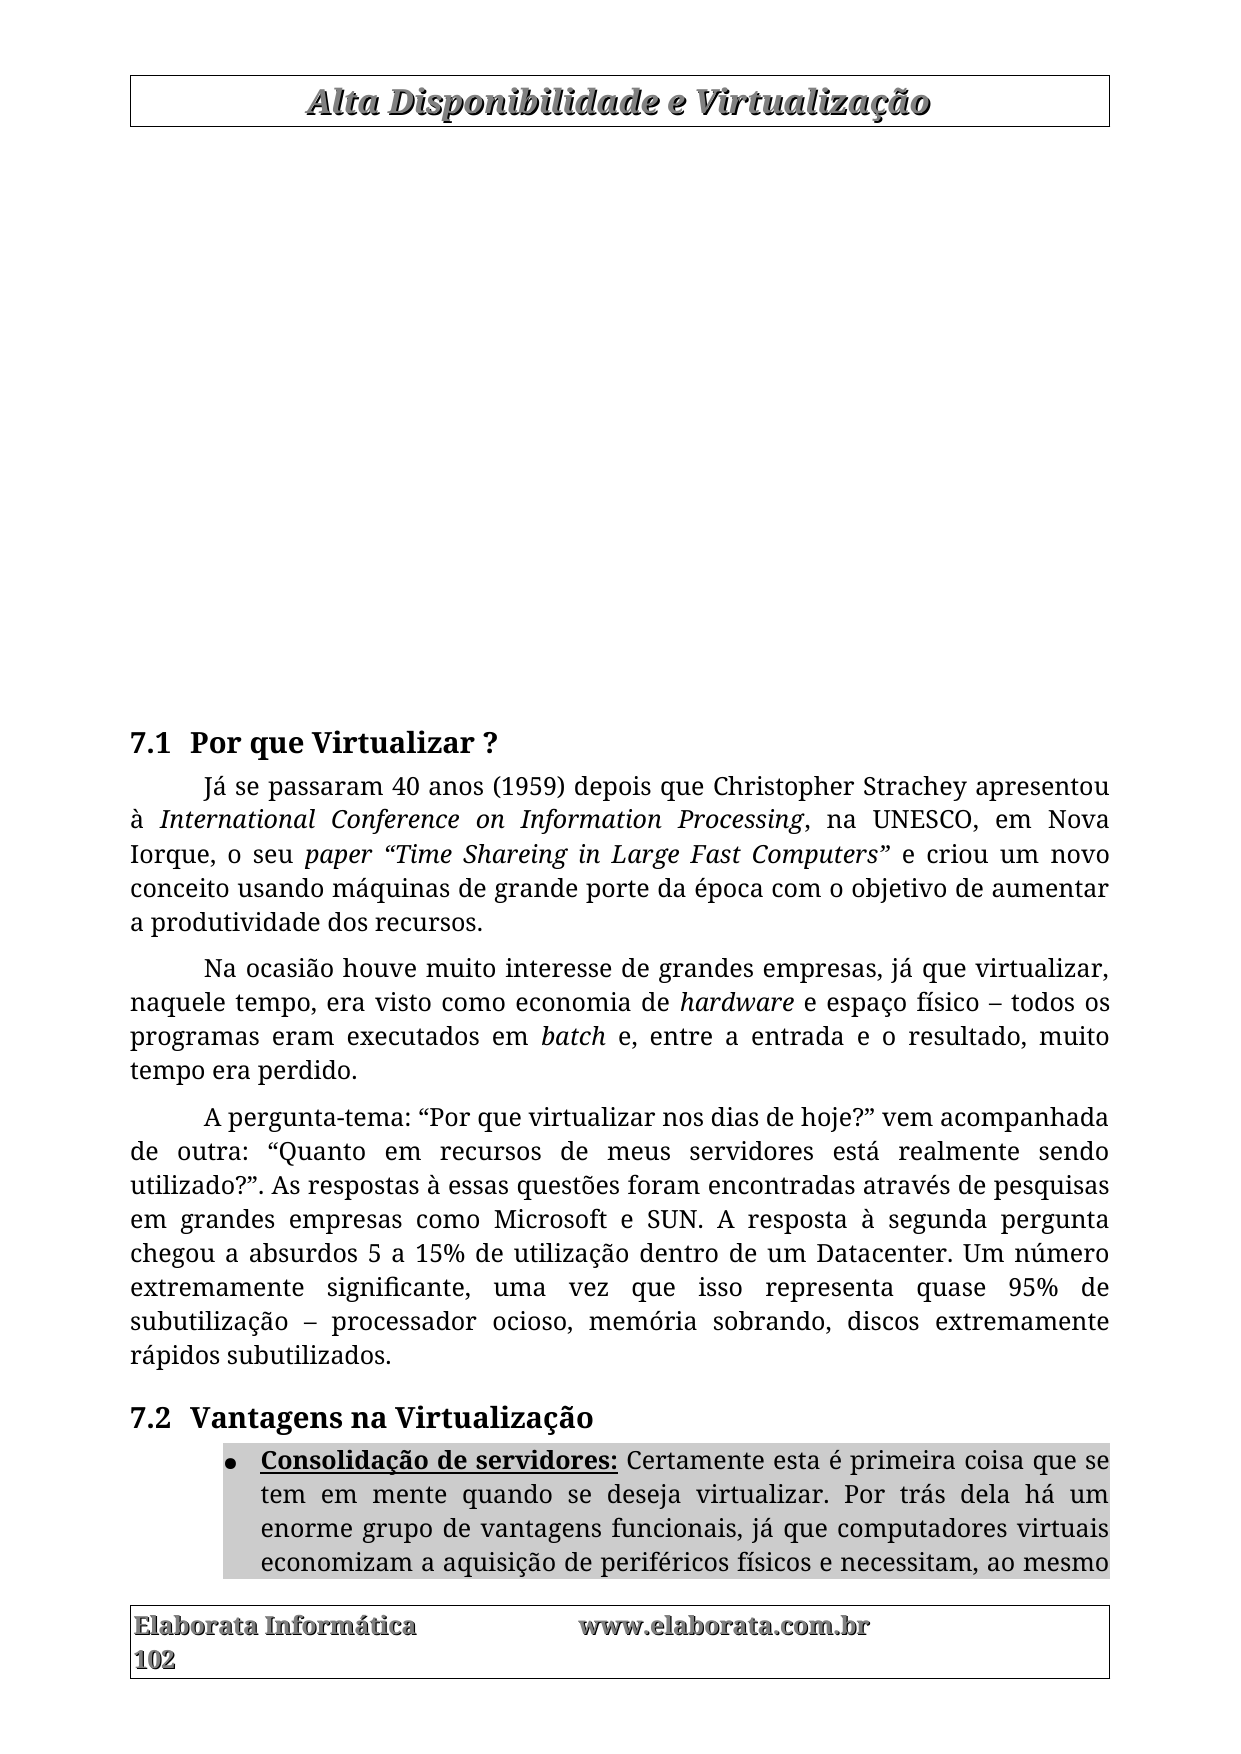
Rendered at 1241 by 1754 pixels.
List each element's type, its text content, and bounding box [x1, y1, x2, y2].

text A pergunta-tema: “Por que virtualizar nos dias de hoje?” vem acompanhada de outra: “Quanto em recursos de meus servidores está realmente sendo utilizado?”. As respostas à essas questões foram encontradas através de pesquisas em grandes empresas como Microsoft e SUN. A resposta à segunda pergunta chegou a absurdos 5 a 15% de utilização dentro de um Datacenter. Um número extremamente significante, uma vez que isso representa quase 95% de subutilização – processador ocioso, memória sobrando, discos extremamente rápidos subutilizados. [130, 1099, 1110, 1372]
list Consolidação de servidores: Certamente esta é primeira coisa que se tem em mente quando se deseja virtualizar. Por trás dela há um enorme grupo de vantagens funcionais, já que computadores virtuais economizam a aquisição de periféricos físicos e necessitam, ao mesmo [223, 1443, 1110, 1579]
text Já se passaram 40 anos (1959) depois que Christopher Strachey apresentou à International Conference on Information Processing, na UNESCO, em Nova Iorque, o seu paper “Time Shareing in Large Fast Computers” e criou um novo conceito usando máquinas de grande porte da época com o objetivo de aumentar a produtividade dos recursos. [130, 768, 1110, 938]
subtitle Vantagens na Virtualização [130, 1397, 1110, 1437]
subtitle Por que Virtualizar ? [130, 722, 1110, 762]
text Na ocasião houve muito interesse de grandes empresas, já que virtualizar, naquele tempo, era visto como economia de hardware e espaço físico – todos os programas eram executados em batch e, entre a entrada e o resultado, muito tempo era perdido. [130, 951, 1110, 1087]
